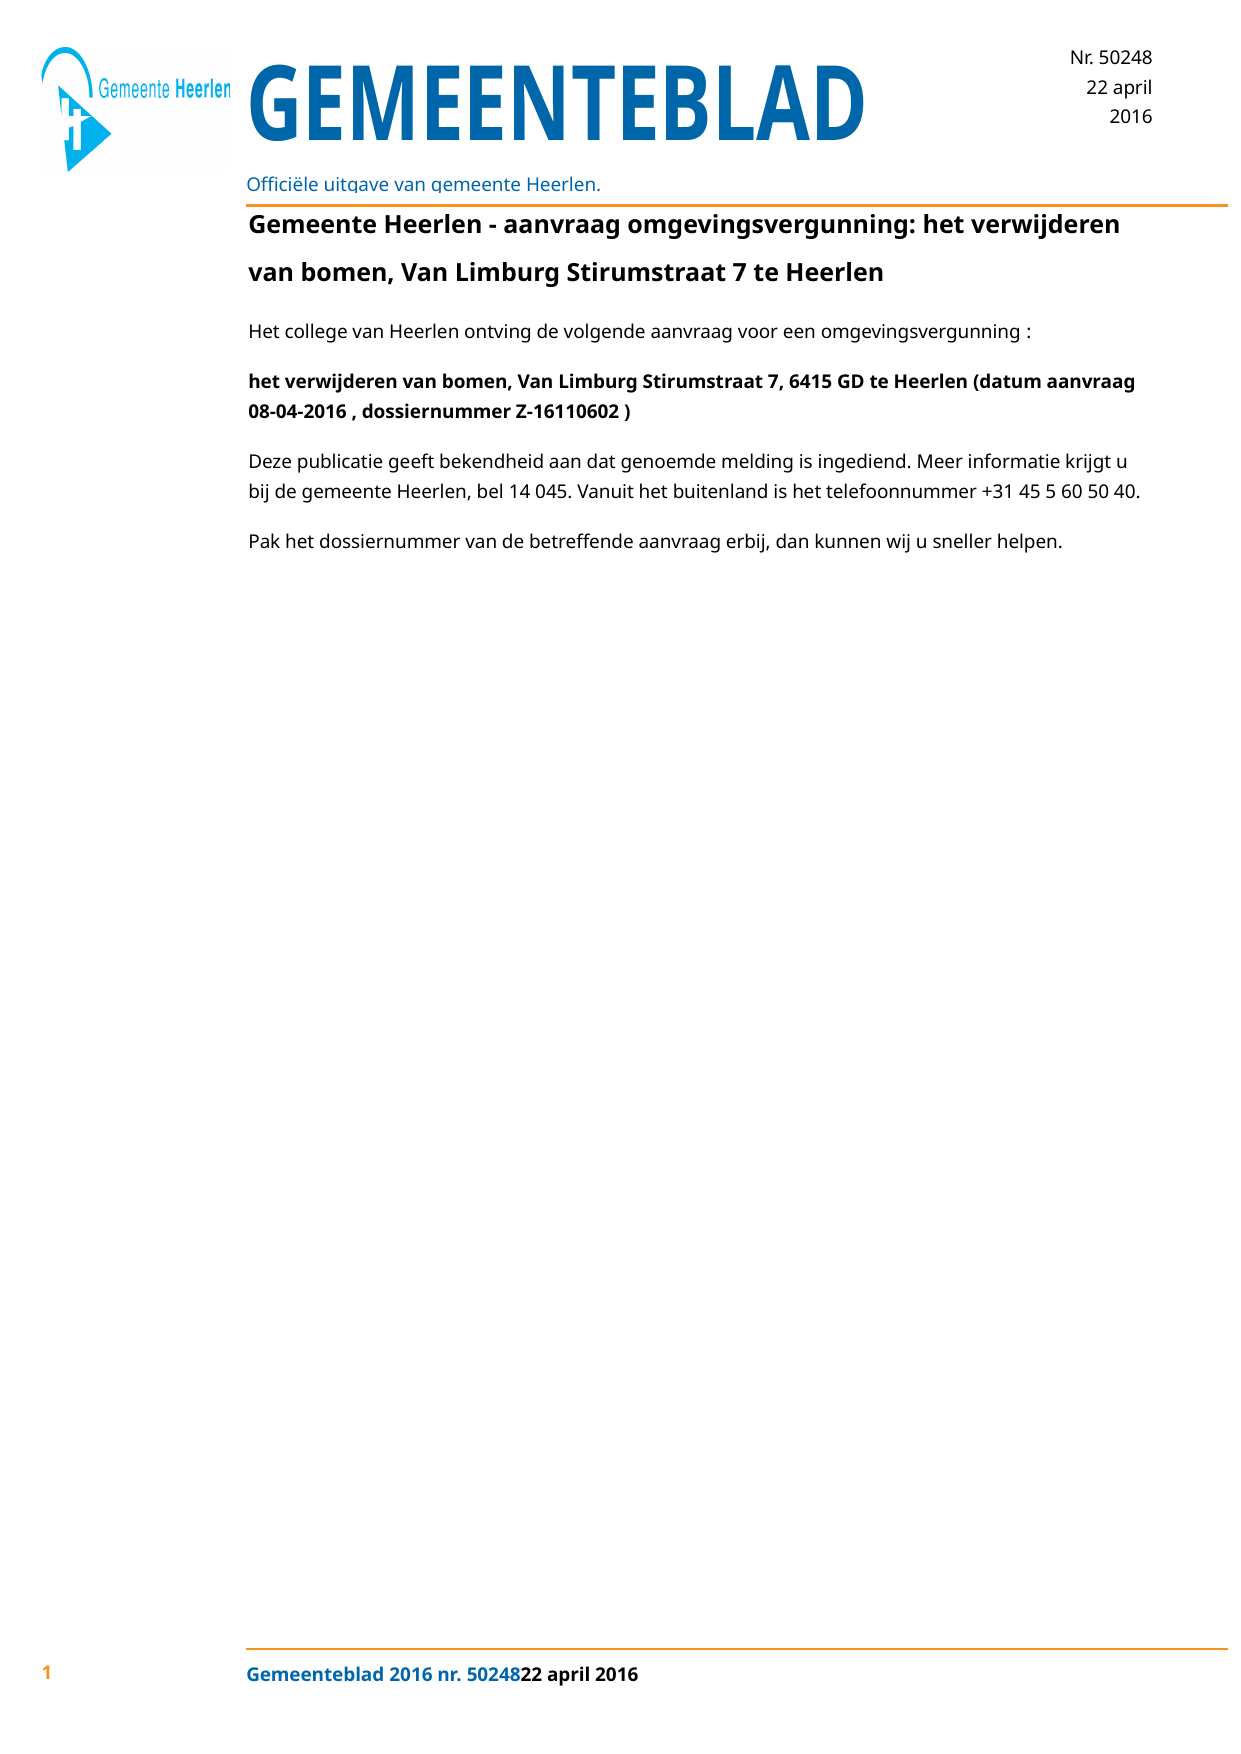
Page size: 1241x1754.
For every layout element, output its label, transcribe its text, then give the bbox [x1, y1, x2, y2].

text Pak het dossiernummer van de betreffende aanvraag erbij, dan kunnen wij u sneller helpen. [248, 528, 1152, 554]
picture [41, 47, 58, 70]
text Gemeente Heerlen - aanvraag omgevingsvergunning: het verwijderen van bomen, Van Limburg Stirumstraat 7 te Heerlen [248, 207, 1152, 288]
text Het college van Heerlen ontving de volgende aanvraag voor een omgevingsvergunning : [248, 318, 1152, 344]
picture [41, 47, 231, 172]
text het verwijderen van bomen, Van Limburg Stirumstraat 7, 6415 GD te Heerlen (datum aanvraag 08-04-2016 , dossiernummer Z-16110602 ) [248, 368, 1152, 424]
text Deze publicatie geeft bekendheid aan dat genoemde melding is ingediend. Meer informatie krijgt u bij de gemeente Heerlen, bel 14 045. Vanuit het buitenland is het telefoonnummer +31 45 5 60 50 40. [248, 448, 1152, 504]
